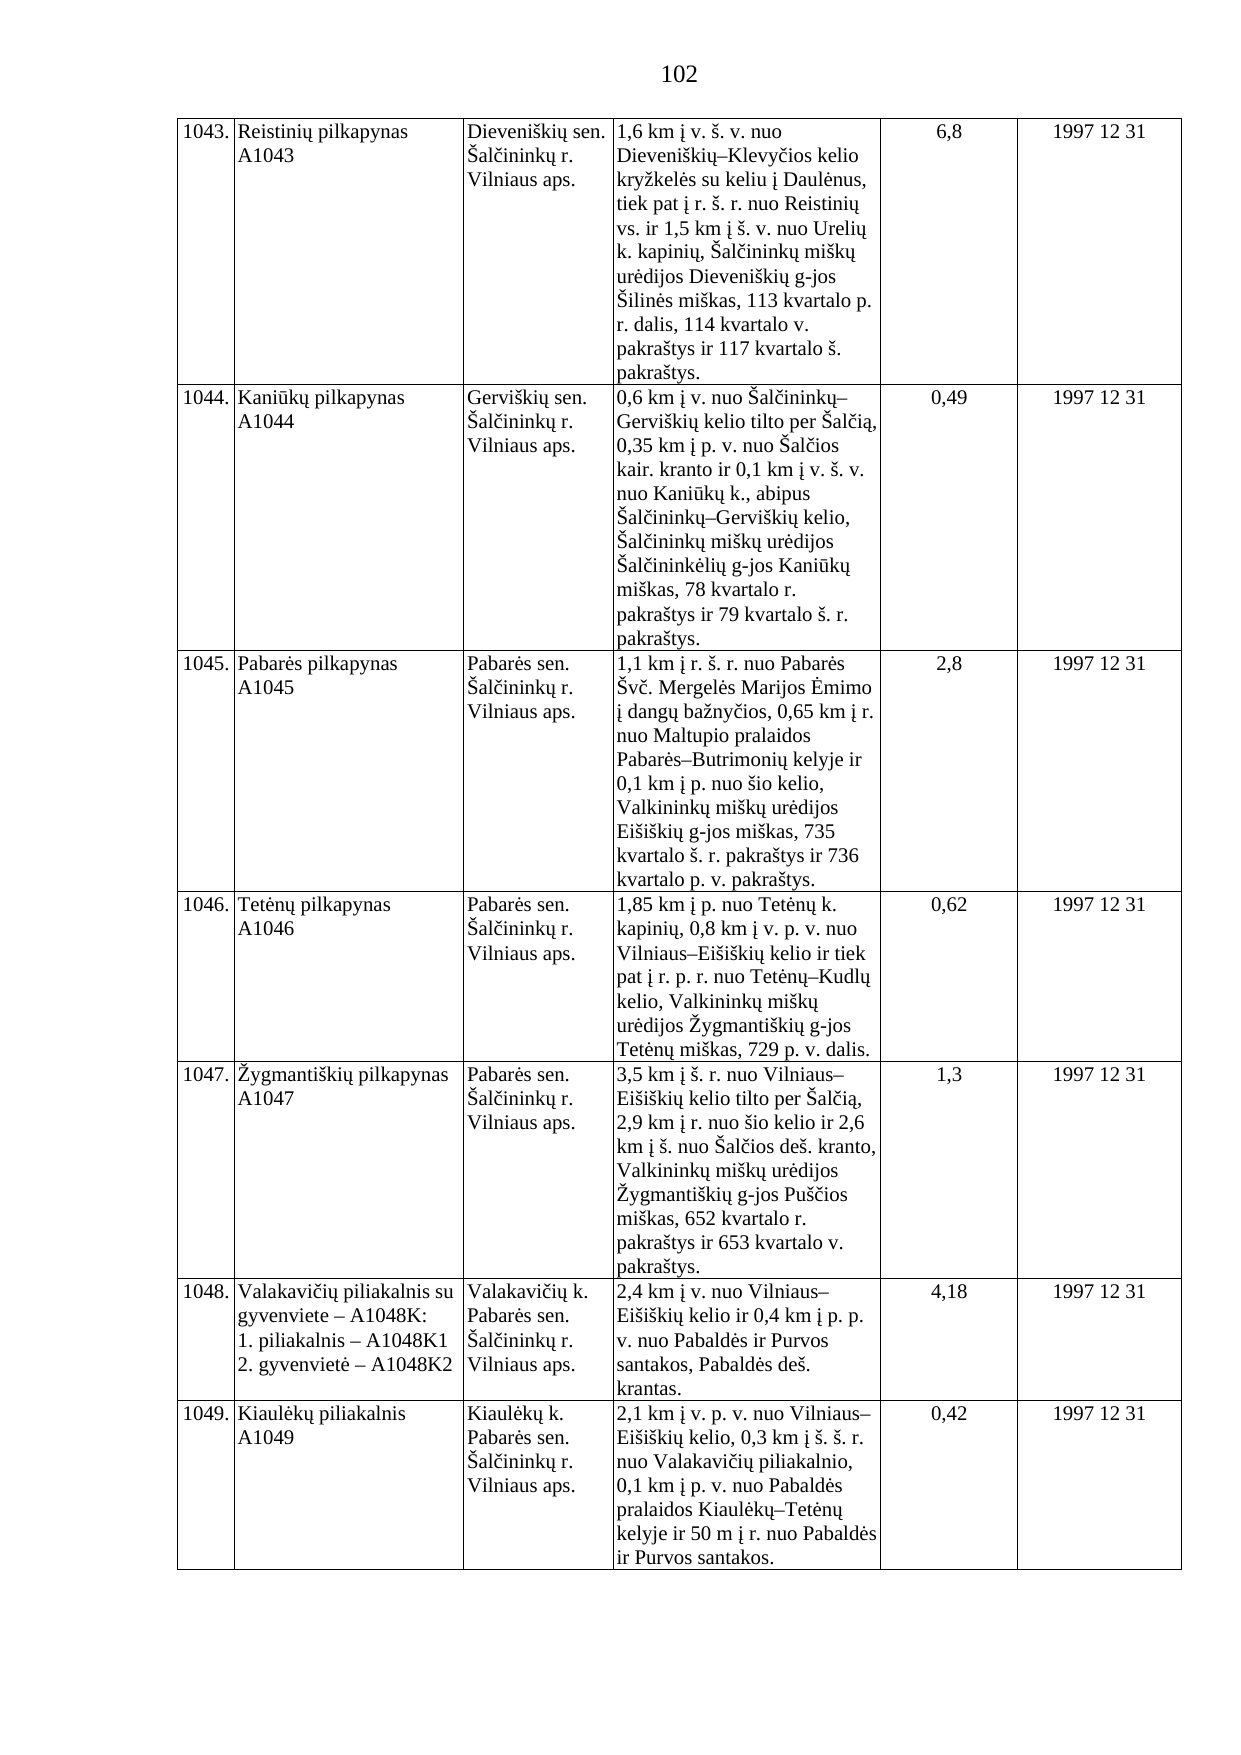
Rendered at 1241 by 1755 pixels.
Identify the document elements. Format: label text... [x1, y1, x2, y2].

table_cell 1,6 km į v. š. v. nuo Dieveniškių–Klevyčios kelio kryžkelės su keliu į Daulėnus, tiek pat į r. š. r. nuo Reistinių vs. ir 1,5 km į š. v. nuo Urelių k. kapinių, Šalčininkų miškų urėdijos Dieveniškių g-jos Šilinės miškas, 113 kvartalo p. r. dalis, 114 kvartalo v. pakraštys ir 117 kvartalo š. pakraštys. [614, 119, 880, 384]
table_cell Pabarės sen. Šalčininkų r. Vilniaus aps. [464, 651, 613, 891]
table_cell 1048. [178, 1279, 234, 1400]
table_cell 0,6 km į v. nuo Šalčininkų–Gerviškių kelio tilto per Šalčią, 0,35 km į p. v. nuo Šalčios kair. kranto ir 0,1 km į v. š. v. nuo Kaniūkų k., abipus Šalčininkų–Gerviškių kelio, Šalčininkų miškų urėdijos Šalčininkėlių g-jos Kaniūkų miškas, 78 kvartalo r. pakraštys ir 79 kvartalo š. r. pakraštys. [614, 385, 880, 649]
table_cell 1,85 km į p. nuo Tetėnų k. kapinių, 0,8 km į v. p. v. nuo Vilniaus–Eišiškių kelio ir tiek pat į r. p. r. nuo Tetėnų–Kudlų kelio, Valkininkų miškų urėdijos Žygmantiškių g-jos Tetėnų miškas, 729 p. v. dalis. [614, 892, 880, 1061]
table_cell Pabarės sen. Šalčininkų r. Vilniaus aps. [464, 1062, 613, 1278]
table_cell 2,8 [881, 651, 1017, 891]
table_cell Kaniūkų pilkapynas A1044 [235, 385, 463, 649]
table_cell 1045. [178, 651, 234, 891]
table_cell Dieveniškių sen. Šalčininkų r. Vilniaus aps. [464, 119, 613, 384]
table_cell 2,4 km į v. nuo Vilniaus–Eišiškių kelio ir 0,4 km į p. p. v. nuo Pabaldės ir Purvos santakos, Pabaldės deš. krantas. [614, 1279, 880, 1400]
table_cell Tetėnų pilkapynas A1046 [235, 892, 463, 1061]
table_cell 1997 12 31 [1018, 1062, 1181, 1278]
table_cell 0,62 [881, 892, 1017, 1061]
table_cell Kiaulėkų piliakalnis A1049 [235, 1401, 463, 1569]
table_cell 1,3 [881, 1062, 1017, 1278]
table_cell Pabarės pilkapynas A1045 [235, 651, 463, 891]
table_cell 0,49 [881, 385, 1017, 649]
table_cell 1997 12 31 [1018, 892, 1181, 1061]
table_cell Žygmantiškių pilkapynas A1047 [235, 1062, 463, 1278]
table_cell 1044. [178, 385, 234, 649]
table_cell 2,1 km į v. p. v. nuo Vilniaus–Eišiškių kelio, 0,3 km į š. š. r. nuo Valakavičių piliakalnio, 0,1 km į p. v. nuo Pabaldės pralaidos Kiaulėkų–Tetėnų kelyje ir 50 m į r. nuo Pabaldės ir Purvos santakos. [614, 1401, 880, 1569]
table_cell 1997 12 31 [1018, 1279, 1181, 1400]
table_cell Gerviškių sen. Šalčininkų r. Vilniaus aps. [464, 385, 613, 649]
table_cell 3,5 km į š. r. nuo Vilniaus–Eišiškių kelio tilto per Šalčią, 2,9 km į r. nuo šio kelio ir 2,6 km į š. nuo Šalčios deš. kranto, Valkininkų miškų urėdijos Žygmantiškių g-jos Puščios miškas, 652 kvartalo r. pakraštys ir 653 kvartalo v. pakraštys. [614, 1062, 880, 1278]
table_cell Kiaulėkų k. Pabarės sen. Šalčininkų r. Vilniaus aps. [464, 1401, 613, 1569]
table_cell 1,1 km į r. š. r. nuo Pabarės Švč. Mergelės Marijos Ėmimo į dangų bažnyčios, 0,65 km į r. nuo Maltupio pralaidos Pabarės–Butrimonių kelyje ir 0,1 km į p. nuo šio kelio, Valkininkų miškų urėdijos Eišiškių g-jos miškas, 735 kvartalo š. r. pakraštys ir 736 kvartalo p. v. pakraštys. [614, 651, 880, 891]
table_cell 1997 12 31 [1018, 651, 1181, 891]
table_cell 1046. [178, 892, 234, 1061]
table_cell Valakavičių k. Pabarės sen. Šalčininkų r. Vilniaus aps. [464, 1279, 613, 1400]
table_cell 1997 12 31 [1018, 385, 1181, 649]
table_cell 4,18 [881, 1279, 1017, 1400]
table_cell 1997 12 31 [1018, 1401, 1181, 1569]
table_cell 1043. [178, 119, 234, 384]
table_cell 1997 12 31 [1018, 119, 1181, 384]
table_cell Pabarės sen. Šalčininkų r. Vilniaus aps. [464, 892, 613, 1061]
table_cell Valakavičių piliakalnis su gyvenviete – A1048K: 1. piliakalnis – A1048K1 2. gyvenvietė – A1048K2 [235, 1279, 463, 1400]
table_cell 6,8 [881, 119, 1017, 384]
table_cell 1049. [178, 1401, 234, 1569]
table_cell Reistinių pilkapynas A1043 [235, 119, 463, 384]
table_cell 0,42 [881, 1401, 1017, 1569]
table_cell 1047. [178, 1062, 234, 1278]
